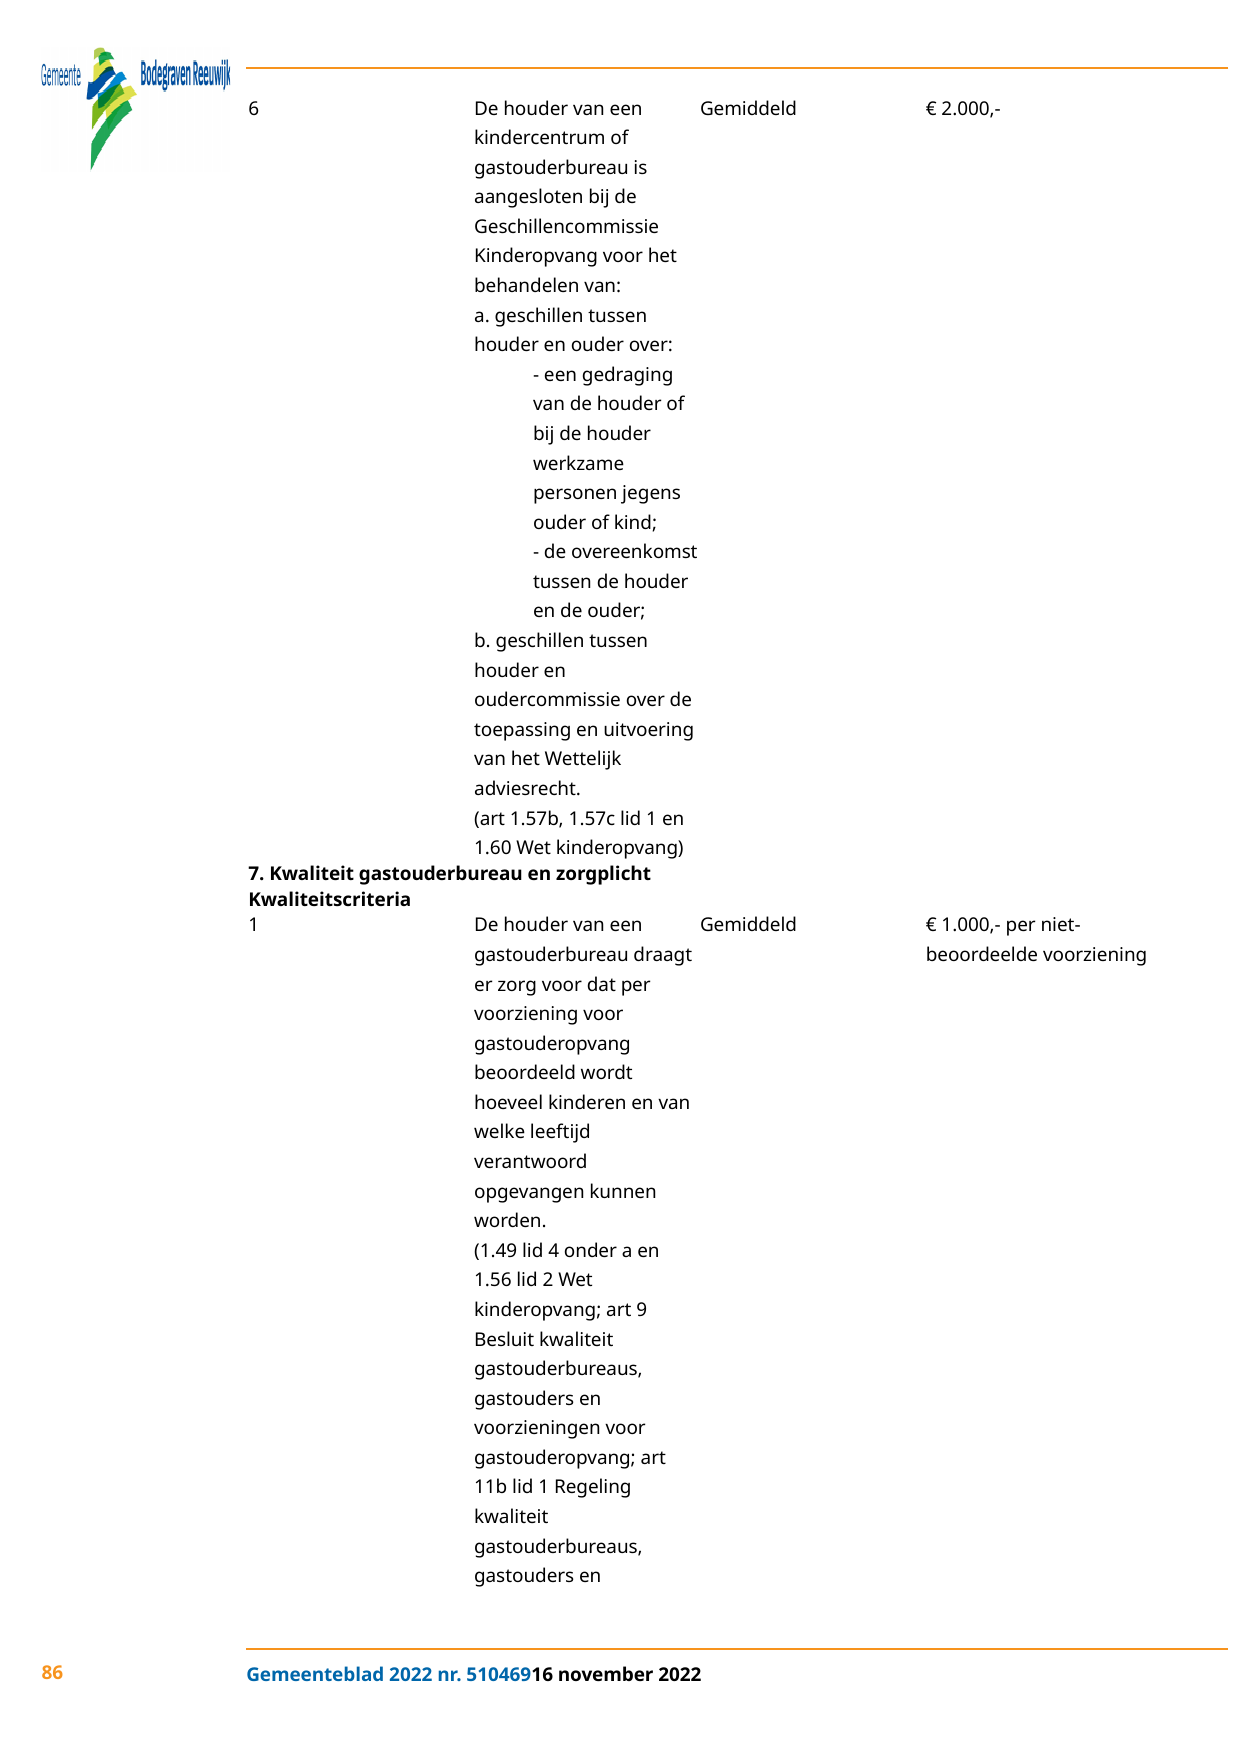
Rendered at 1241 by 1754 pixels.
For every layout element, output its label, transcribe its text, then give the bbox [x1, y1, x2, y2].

table_cell [700, 860, 926, 886]
table_cell € 2.000,- [926, 95, 1152, 860]
table_cell € 1.000,- per niet- beoordeelde voorziening [926, 912, 1152, 1588]
table_cell De houder van een gastouderbureau draagt er zorg voor dat per voorziening voor gastouderopvang beoordeeld wordt hoeveel kinderen en van welke leeftijd verantwoord opgevangen kunnen worden. (1.49 lid 4 onder a en 1.56 lid 2 Wet kinderopvang; art 9 Besluit kwaliteit gastouderbureaus, gastouders en voorzieningen voor gastouderopvang; art 11b lid 1 Regeling kwaliteit gastouderbureaus, gastouders en [474, 912, 700, 1588]
table_cell [926, 860, 1152, 886]
table_cell [926, 886, 1152, 912]
table_cell 7. Kwaliteit gastouderbureau en zorgplicht [248, 860, 700, 886]
table_cell Gemiddeld [700, 95, 926, 860]
table_cell 6 [248, 95, 474, 860]
table_cell De houder van een kindercentrum of gastouderbureau is aangesloten bij de Geschillencommissie Kinderopvang voor het behandelen van: a. geschillen tussen houder en ouder over: - een gedraging van de houder of bij de houder werkzame personen jegens ouder of kind; - de overeenkomst tussen de houder en de ouder; b. geschillen tussen houder en oudercommissie over de toepassing en uitvoering van het Wettelijk adviesrecht. (art 1.57b, 1.57c lid 1 en 1.60 Wet kinderopvang) [474, 95, 700, 860]
picture [41, 47, 231, 172]
table_cell Kwaliteitscriteria [248, 886, 700, 912]
table_cell Gemiddeld [700, 912, 926, 1588]
table_cell [700, 886, 926, 912]
table_cell 1 [248, 912, 474, 1588]
